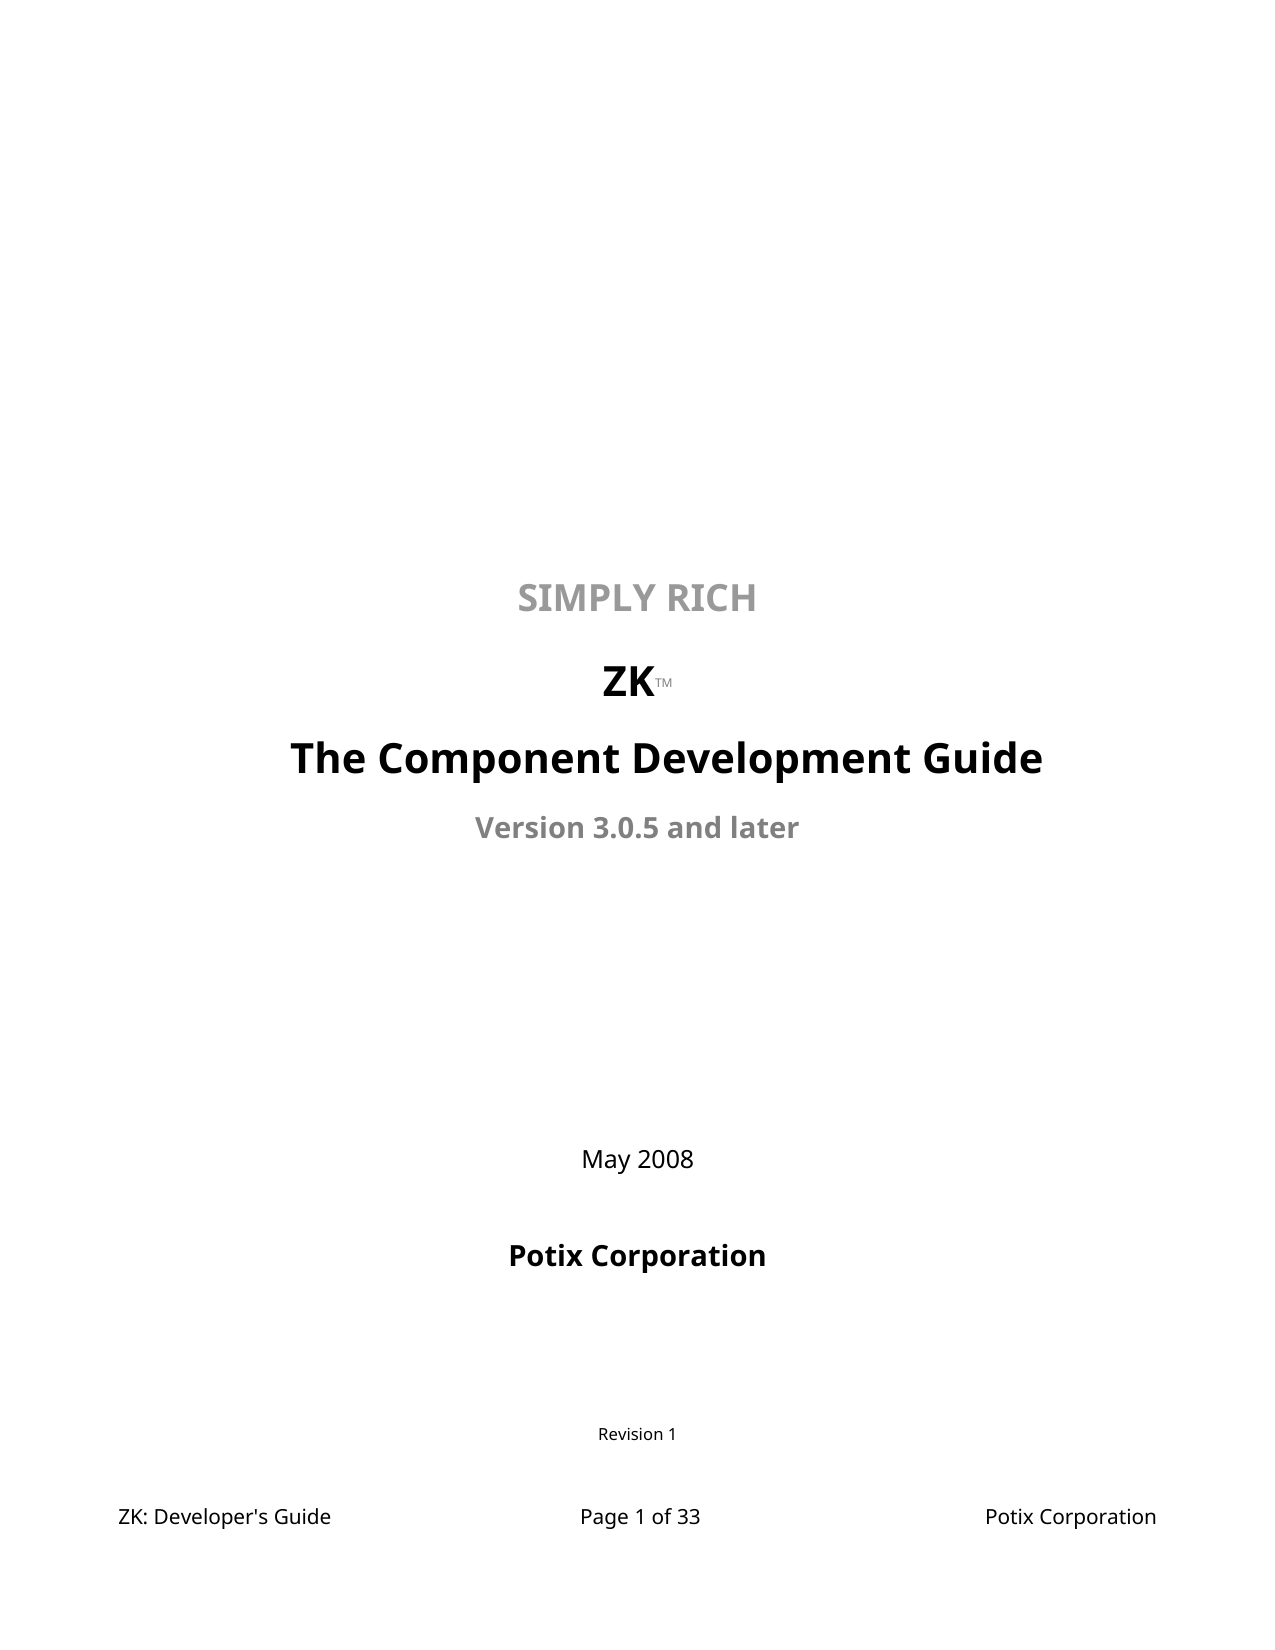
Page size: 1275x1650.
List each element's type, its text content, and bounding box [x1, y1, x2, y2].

text Potix Corporation [118, 1235, 1157, 1275]
subtitle Version 3.0.5 and later [118, 807, 1157, 847]
text ZKTM [118, 652, 1157, 708]
text SIMPLY RICH [118, 571, 1157, 622]
text Revision 1 [118, 1422, 1157, 1445]
text May 2008 [118, 1142, 1157, 1176]
title The Component Development Guide [177, 729, 1157, 786]
